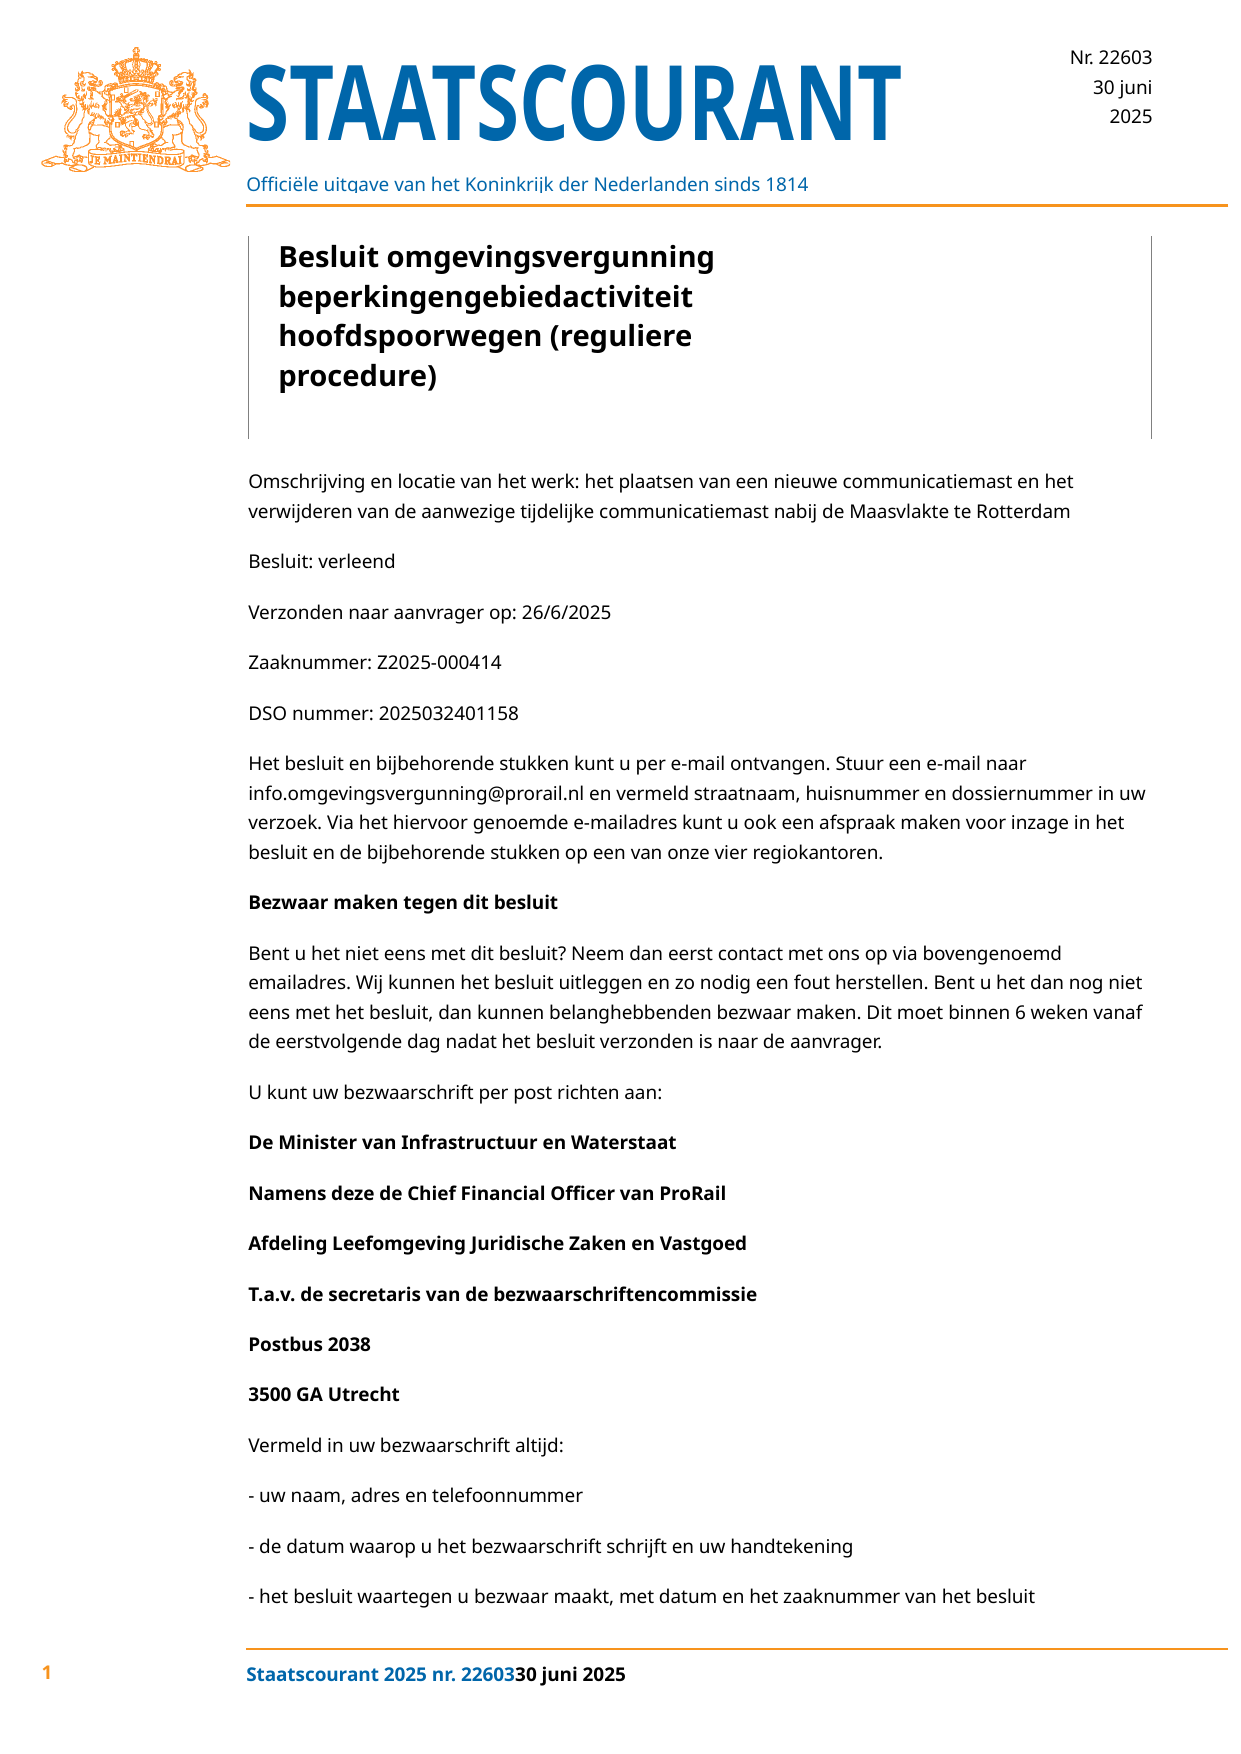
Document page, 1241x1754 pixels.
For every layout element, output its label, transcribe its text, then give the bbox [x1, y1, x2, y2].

text Verzonden naar aanvrager op: 26/6/2025 [248, 599, 1152, 625]
table_header [1090, 236, 1151, 413]
picture [41, 47, 231, 172]
text Bezwaar maken tegen dit besluit [248, 889, 1152, 915]
table_header Besluit omgevingsvergunning beperkingengebiedactiviteit hoofdspoorwegen (reguliere procedure) [249, 236, 850, 439]
text - uw naam, adres en telefoonnummer [248, 1482, 1152, 1508]
text 3500 GA Utrecht [248, 1382, 1152, 1407]
text Afdeling Leefomgeving Juridische Zaken en Vastgoed [248, 1230, 1152, 1256]
table_header [850, 414, 1151, 439]
text - de datum waarop u het bezwaarschrift schrijft en uw handtekening [248, 1533, 1152, 1558]
text De Minister van Infrastructuur en Waterstaat [248, 1129, 1152, 1155]
text Postbus 2038 [248, 1331, 1152, 1357]
text - het besluit waartegen u bezwaar maakt, met datum en het zaaknummer van het besluit [248, 1583, 1152, 1609]
text Bent u het niet eens met dit besluit? Neem dan eerst contact met ons op via bovengenoemd emailadres. Wij kunnen het besluit uitleggen en zo nodig een fout herstellen. Bent u het dan nog niet eens met het besluit, dan kunnen belanghebbenden bezwaar maken. Dit moet binnen 6 weken vanaf de eerstvolgende dag nadat het besluit verzonden is naar de aanvrager. [248, 940, 1152, 1054]
picture [912, 236, 1090, 414]
text Omschrijving en locatie van het werk: het plaatsen van een nieuwe communicatiemast en het verwijderen van de aanwezige tijdelijke communicatiemast nabij de Maasvlakte te Rotterdam [248, 469, 1152, 524]
text U kunt uw bezwaarschrift per post richten aan: [248, 1079, 1152, 1105]
text Namens deze de Chief Financial Officer van ProRail [248, 1180, 1152, 1206]
text Zaaknummer: Z2025-000414 [248, 649, 1152, 675]
text T.a.v. de secretaris van de bezwaarschriftencommissie [248, 1281, 1152, 1306]
text Het besluit en bijbehorende stukken kunt u per e-mail ontvangen. Stuur een e-mail naar info.omgevingsvergunning@prorail.nl en vermeld straatnaam, huisnummer en dossiernummer in uw verzoek. Via het hiervoor genoemde e-mailadres kunt u ook een afspraak maken voor inzage in het besluit en de bijbehorende stukken op een van onze vier regiokantoren. [248, 750, 1152, 865]
text Vermeld in uw bezwaarschrift altijd: [248, 1432, 1152, 1458]
text DSO nummer: 2025032401158 [248, 700, 1152, 726]
table_header [850, 236, 912, 413]
text Besluit: verleend [248, 549, 1152, 574]
